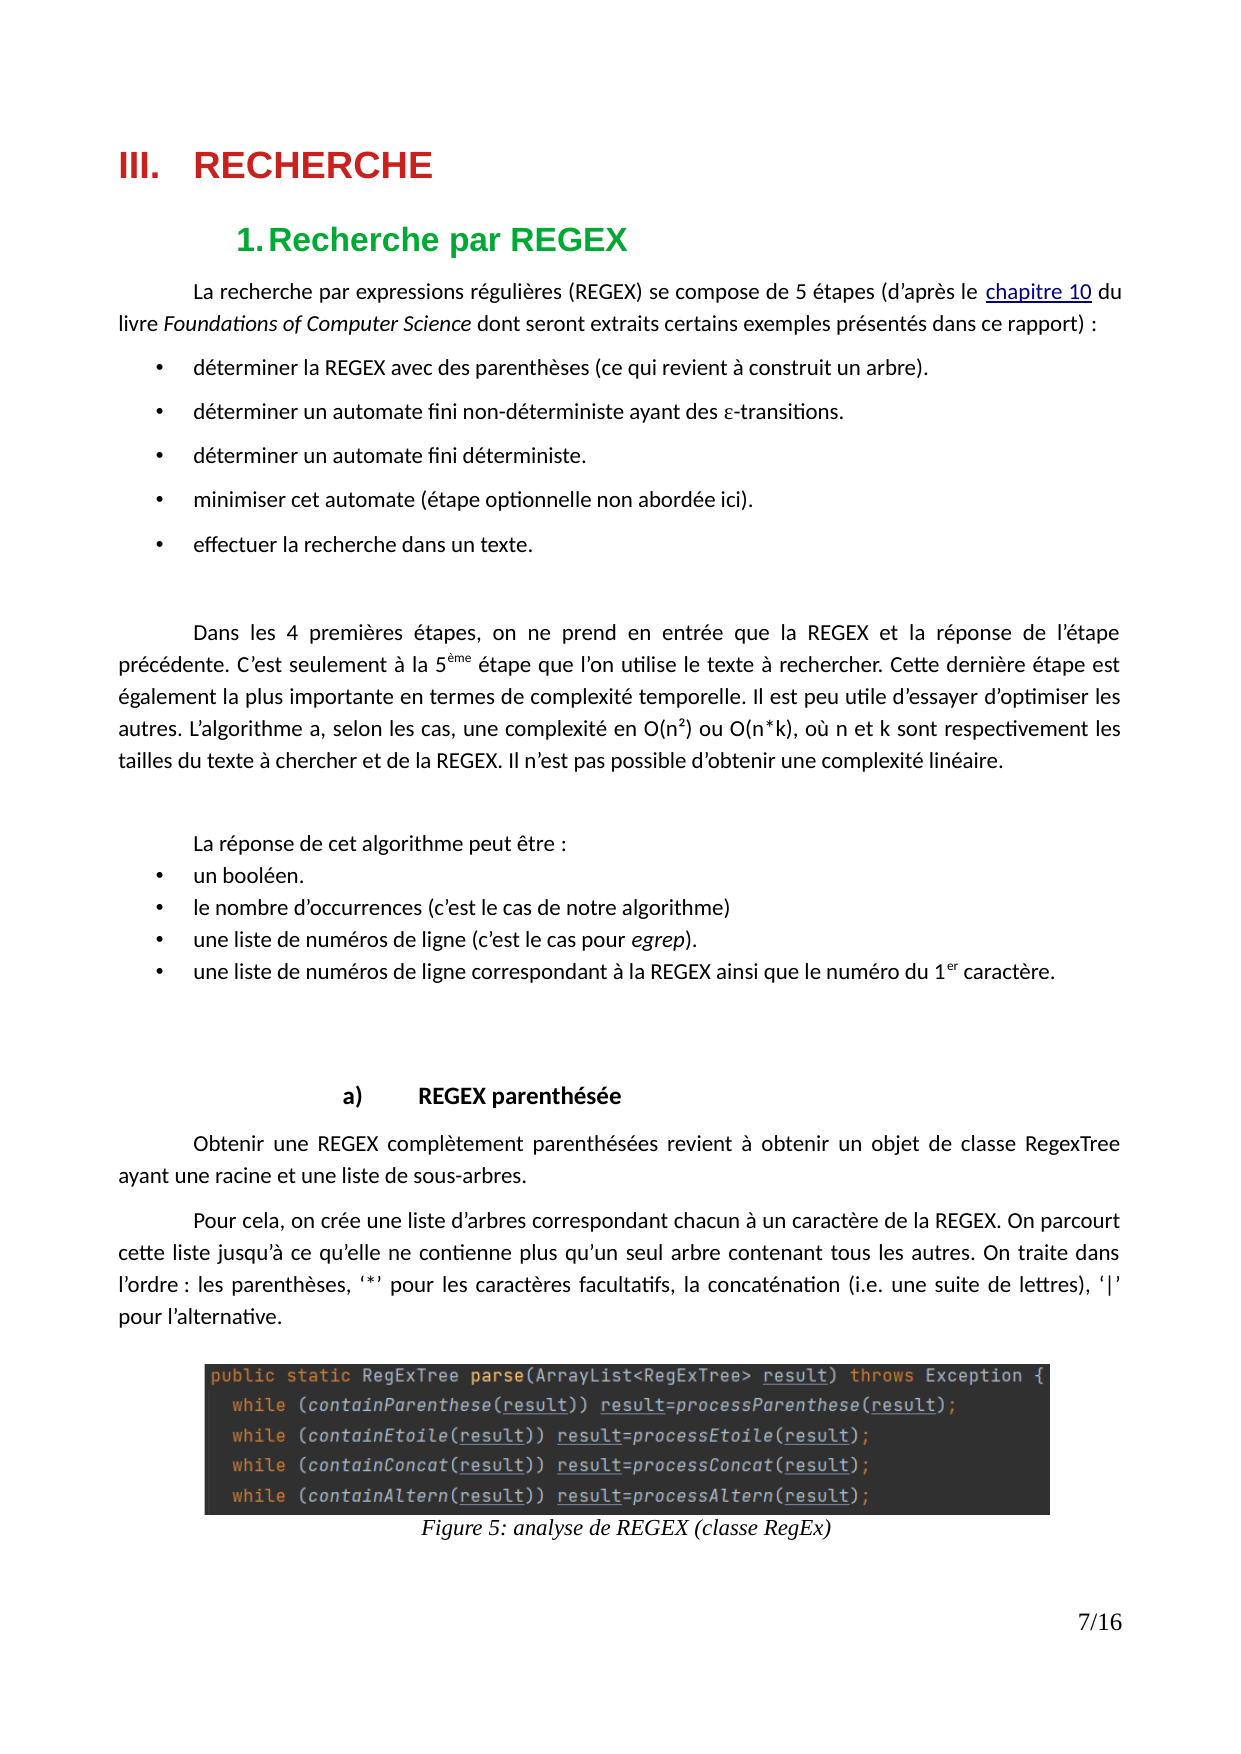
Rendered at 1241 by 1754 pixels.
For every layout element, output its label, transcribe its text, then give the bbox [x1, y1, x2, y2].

list une liste de numéros de ligne correspondant à la REGEX ainsi que le numéro du 1er caractère. [156, 957, 1122, 986]
list une liste de numéros de ligne (c’est le cas pour egrep). [156, 925, 1122, 953]
picture [204, 1364, 1050, 1515]
list le nombre d’occurrences (c’est le cas de notre algorithme) [156, 893, 1122, 921]
text La recherche par expressions régulières (REGEX) se compose de 5 étapes (d’après le chapitre 10 du livre Foundations of Computer Science dont seront extraits certains exemples présentés dans ce rapport) : [118, 277, 1122, 337]
text Dans les 4 premières étapes, on ne prend en entrée que la REGEX et la réponse de l’étape précédente. C’est seulement à la 5ème étape que l’on utilise le texte à rechercher. Cette dernière étape est également la plus importante en termes de complexité temporelle. Il est peu utile d’essayer d’optimiser les autres. L’algorithme a, selon les cas, une complexité en O(n²) ou O(n*k), où n et k sont respectivement les tailles du texte à chercher et de la REGEX. Il n’est pas possible d’obtenir une complexité linéaire. [118, 618, 1122, 774]
list déterminer la REGEX avec des parenthèses (ce qui revient à construit un arbre). [156, 353, 1122, 381]
list minimiser cet automate (étape optionnelle non abordée ici). [156, 486, 1122, 514]
subtitle REGEX parenthésée [342, 1081, 1122, 1111]
subtitle RECHERCHE [118, 143, 1122, 187]
text [204, 1352, 1050, 1364]
list un booléen. [156, 861, 1122, 889]
text La réponse de cet algorithme peut être : [118, 829, 1122, 857]
text Obtenir une REGEX complètement parenthésées revient à obtenir un objet de classe RegexTree ayant une racine et une liste de sous-arbres. [118, 1129, 1122, 1190]
text Pour cela, on crée une liste d’arbres correspondant chacun à un caractère de la REGEX. On parcourt cette liste jusqu’à ce qu’elle ne contienne plus qu’un seul arbre contenant tous les autres. On traite dans l’ordre : les parenthèses, ‘*’ pour les caractères facultatifs, la concaténation (i.e. une suite de lettres), ‘|’ pour l’alternative. [118, 1206, 1122, 1330]
list déterminer un automate fini déterministe. [156, 442, 1122, 469]
list déterminer un automate fini non-déterministe ayant des ε-transitions. [156, 397, 1122, 426]
text Figure 5: analyse de REGEX (classe RegEx) [204, 1515, 1050, 1541]
list effectuer la recherche dans un texte. [156, 530, 1122, 558]
subtitle Recherche par REGEX [236, 220, 1122, 259]
